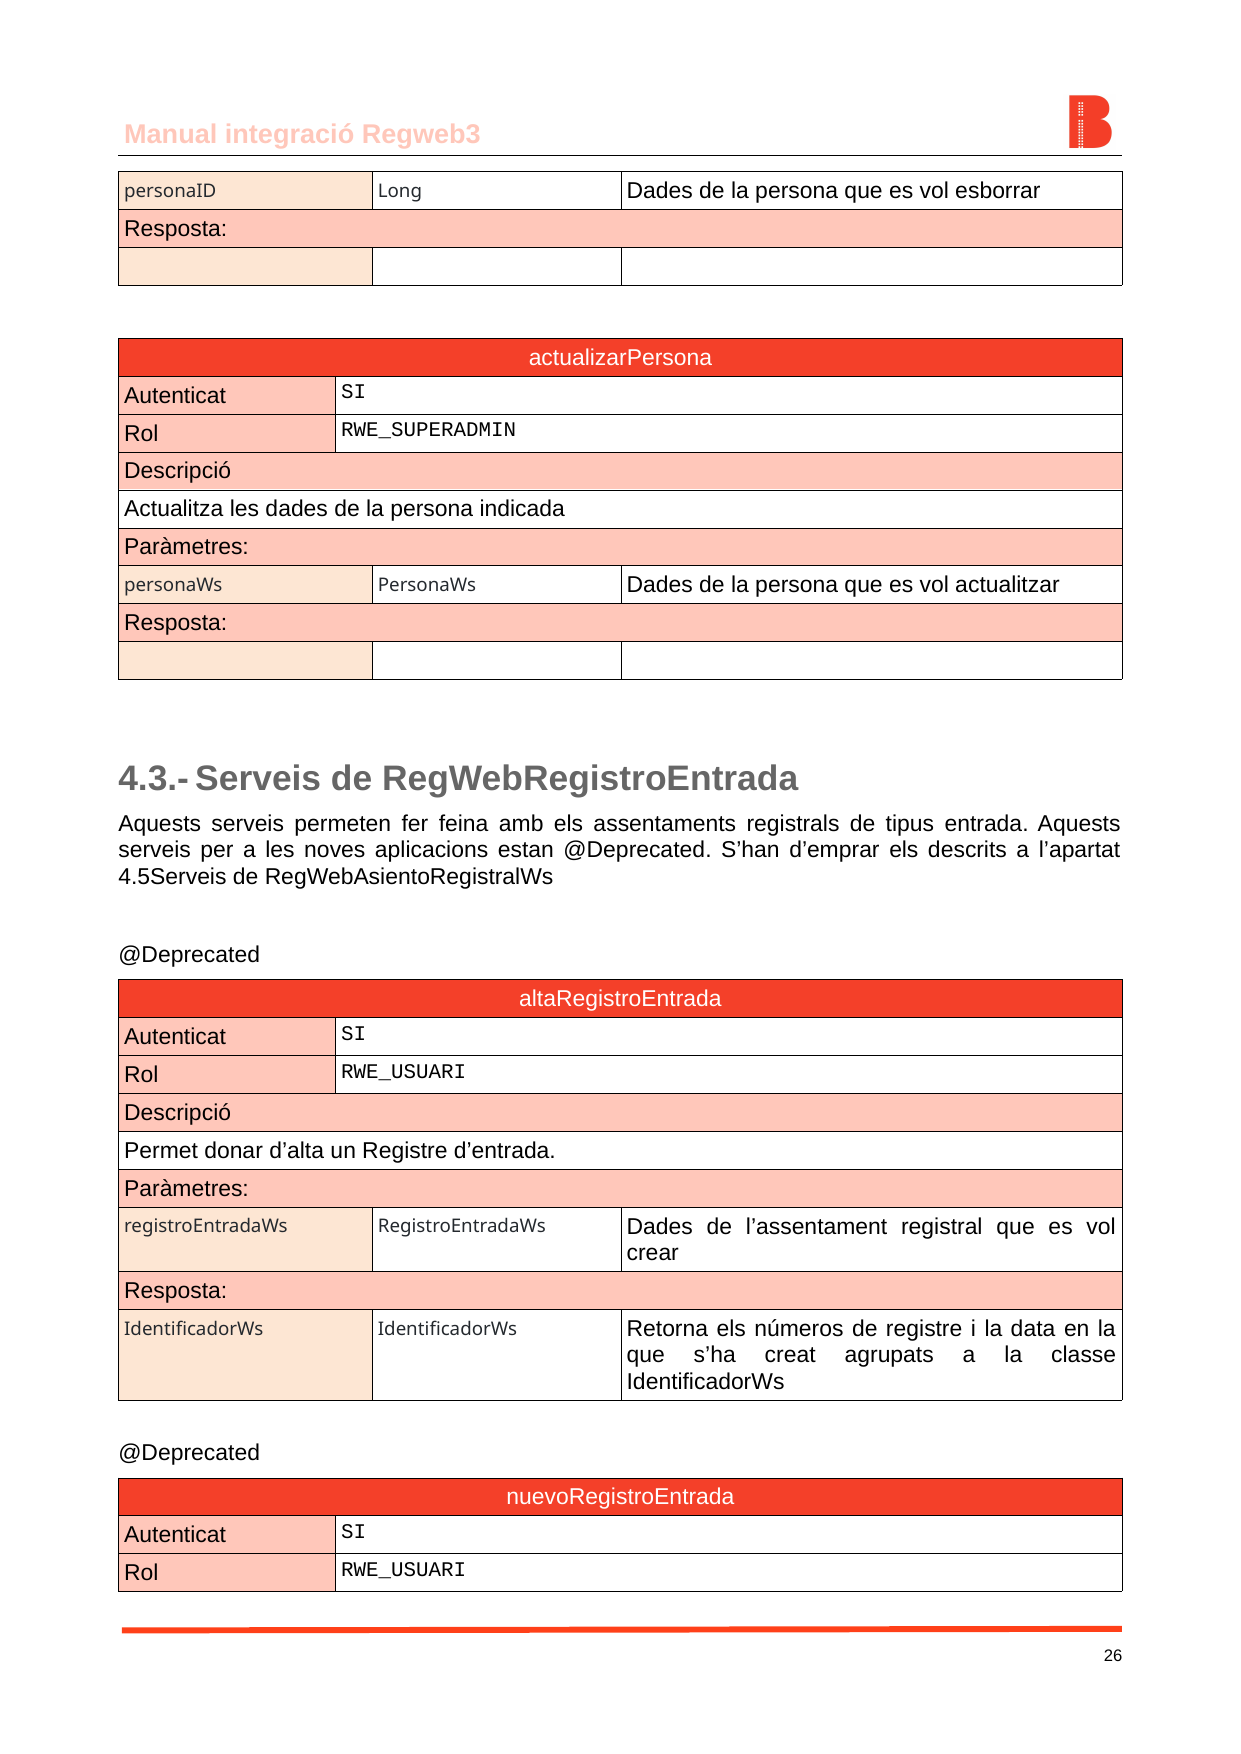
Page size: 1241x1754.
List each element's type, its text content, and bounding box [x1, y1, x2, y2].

table_cell SI [336, 1018, 1122, 1055]
text @Deprecated [118, 941, 1122, 967]
table_cell IdentificadorWs [373, 1310, 621, 1400]
table_cell Dades de la persona que es vol actualitzar [622, 566, 1122, 603]
table_cell RegistroEntradaWs [373, 1208, 621, 1271]
table_cell Autenticat [119, 1018, 335, 1055]
text @Deprecated [118, 1439, 1122, 1465]
table_cell Autenticat [119, 1516, 335, 1553]
table_cell Rol [119, 1056, 335, 1093]
table_cell Dades de la persona que es vol esborrar [622, 172, 1122, 209]
table_cell [119, 248, 372, 285]
table_header nuevoRegistroEntrada [119, 1479, 1122, 1515]
table_cell personaWs [119, 566, 372, 603]
table_cell Retorna els números de registre i la data en la que s’ha creat agrupats a la classe IdentificadorWs [622, 1310, 1122, 1400]
table_cell [119, 642, 372, 679]
text Aquests serveis permeten fer feina amb els assentaments registrals de tipus entrada. Aquests serveis per a les noves aplicacions estan @Deprecated. S’han d’emprar els descrits a l’apartat 4.5Serveis de RegWebAsientoRegistralWs [118, 810, 1122, 889]
table_cell Rol [119, 415, 335, 452]
table_cell [373, 642, 621, 679]
table_cell [622, 248, 1122, 285]
table_cell IdentificadorWs [119, 1310, 372, 1400]
table_cell registroEntradaWs [119, 1208, 372, 1271]
table_cell [373, 248, 621, 285]
table_cell RWE_USUARI [336, 1554, 1122, 1591]
table_cell RWE_USUARI [336, 1056, 1122, 1093]
table_cell RWE_SUPERADMIN [336, 415, 1122, 452]
table_cell Paràmetres: [119, 1170, 1122, 1207]
table_header altaRegistroEntrada [119, 980, 1122, 1017]
table_cell Dades de l’assentament registral que es vol crear [622, 1208, 1122, 1271]
table_cell Actualitza les dades de la persona indicada [119, 491, 1122, 527]
table_cell Resposta: [119, 210, 1122, 247]
table_cell personaID [119, 172, 372, 209]
table_cell Permet donar d’alta un Registre d’entrada. [119, 1132, 1122, 1169]
table_cell Paràmetres: [119, 529, 1122, 565]
table_cell Rol [119, 1554, 335, 1591]
table_header actualizarPersona [119, 339, 1122, 376]
subtitle Serveis de RegWebRegistroEntrada [118, 757, 1122, 798]
table_cell SI [336, 377, 1122, 414]
table_cell Descripció [119, 453, 1122, 489]
picture [1063, 94, 1117, 150]
table_cell Descripció [119, 1094, 1122, 1131]
table_cell Resposta: [119, 604, 1122, 641]
table_cell SI [336, 1516, 1122, 1553]
table_cell Resposta: [119, 1272, 1122, 1309]
table_cell [622, 642, 1122, 679]
table_cell Long [373, 172, 621, 209]
table_cell PersonaWs [373, 566, 621, 603]
table_cell Autenticat [119, 377, 335, 414]
